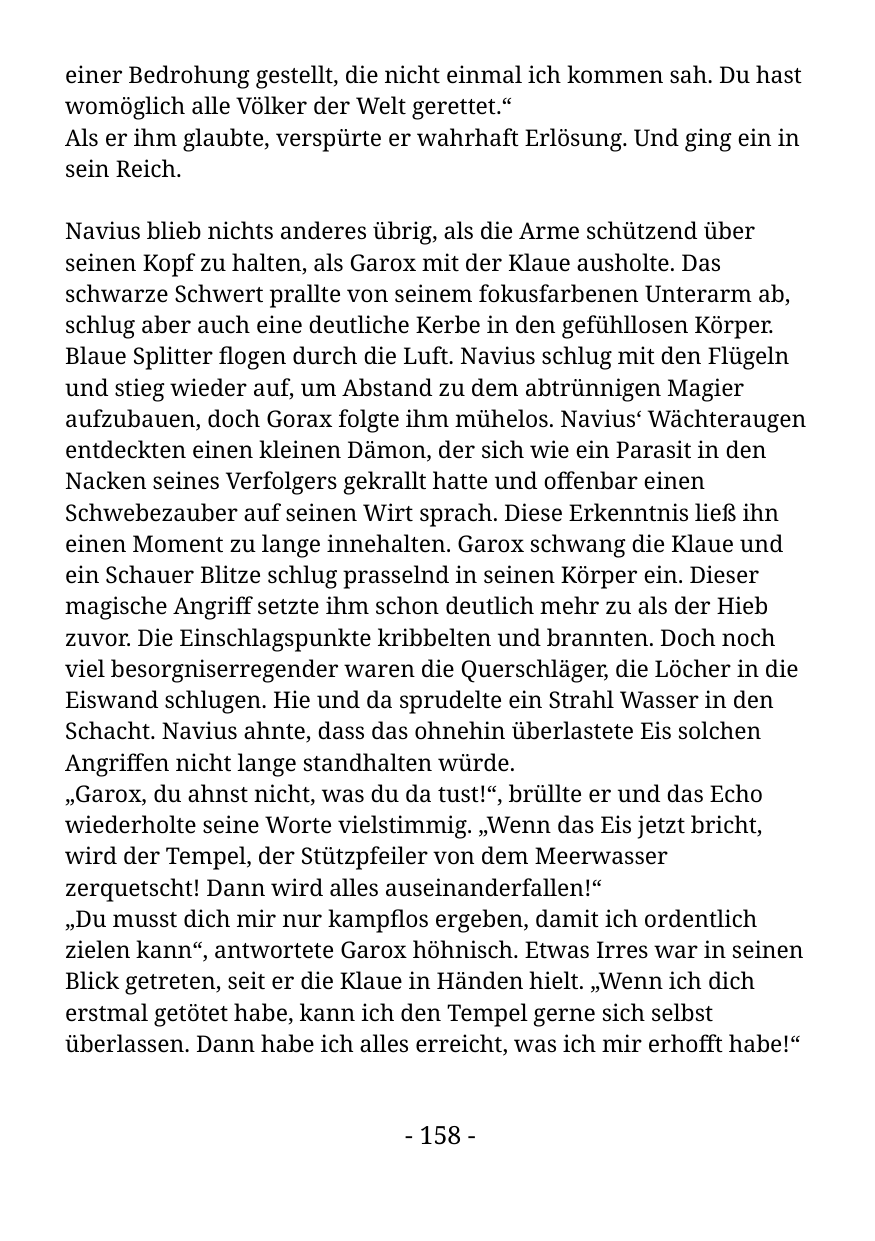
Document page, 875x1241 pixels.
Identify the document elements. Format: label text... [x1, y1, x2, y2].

text einer Bedrohung gestellt, die nicht einmal ich kommen sah. Du hast womöglich alle Völker der Welt gerettet.“ Als er ihm glaubte, verspürte er wahrhaft Erlösung. Und ging ein in sein Reich. Navius blieb nichts anderes übrig, als die Arme schützend über seinen Kopf zu halten, als Garox mit der Klaue ausholte. Das schwarze Schwert prallte von seinem fokusfarbenen Unterarm ab, schlug aber auch eine deutliche Kerbe in den gefühllosen Körper. Blaue Splitter flogen durch die Luft. Navius schlug mit den Flügeln und stieg wieder auf, um Abstand zu dem abtrünnigen Magier aufzubauen, doch Gorax folgte ihm mühelos. Navius‘ Wächteraugen entdeckten einen kleinen Dämon, der sich wie ein Parasit in den Nacken seines Verfolgers gekrallt hatte und offenbar einen Schwebezauber auf seinen Wirt sprach. Diese Erkenntnis ließ ihn einen Moment zu lange innehalten. Garox schwang die Klaue und ein Schauer Blitze schlug prasselnd in seinen Körper ein. Dieser magische Angriff setzte ihm schon deutlich mehr zu als der Hieb zuvor. Die Einschlagspunkte kribbelten und brannten. Doch noch viel besorgniserregender waren die Querschläger, die Löcher in die Eiswand schlugen. Hie und da sprudelte ein Strahl Wasser in den Schacht. Navius ahnte, dass das ohnehin überlastete Eis solchen Angriffen nicht lange standhalten würde. „Garox, du ahnst nicht, was du da tust!“, brüllte er und das Echo wiederholte seine Worte vielstimmig. „Wenn das Eis jetzt bricht, wird der Tempel, der Stützpfeiler von dem Meerwasser zerquetscht! Dann wird alles auseinanderfallen!“ „Du musst dich mir nur kampflos ergeben, damit ich ordentlich zielen kann“, antwortete Garox höhnisch. Etwas Irres war in seinen Blick getreten, seit er die Klaue in Händen hielt. „Wenn ich dich erstmal getötet habe, kann ich den Tempel gerne sich selbst überlassen. Dann habe ich alles erreicht, was ich mir erhofft habe!“ [65, 59, 809, 1059]
